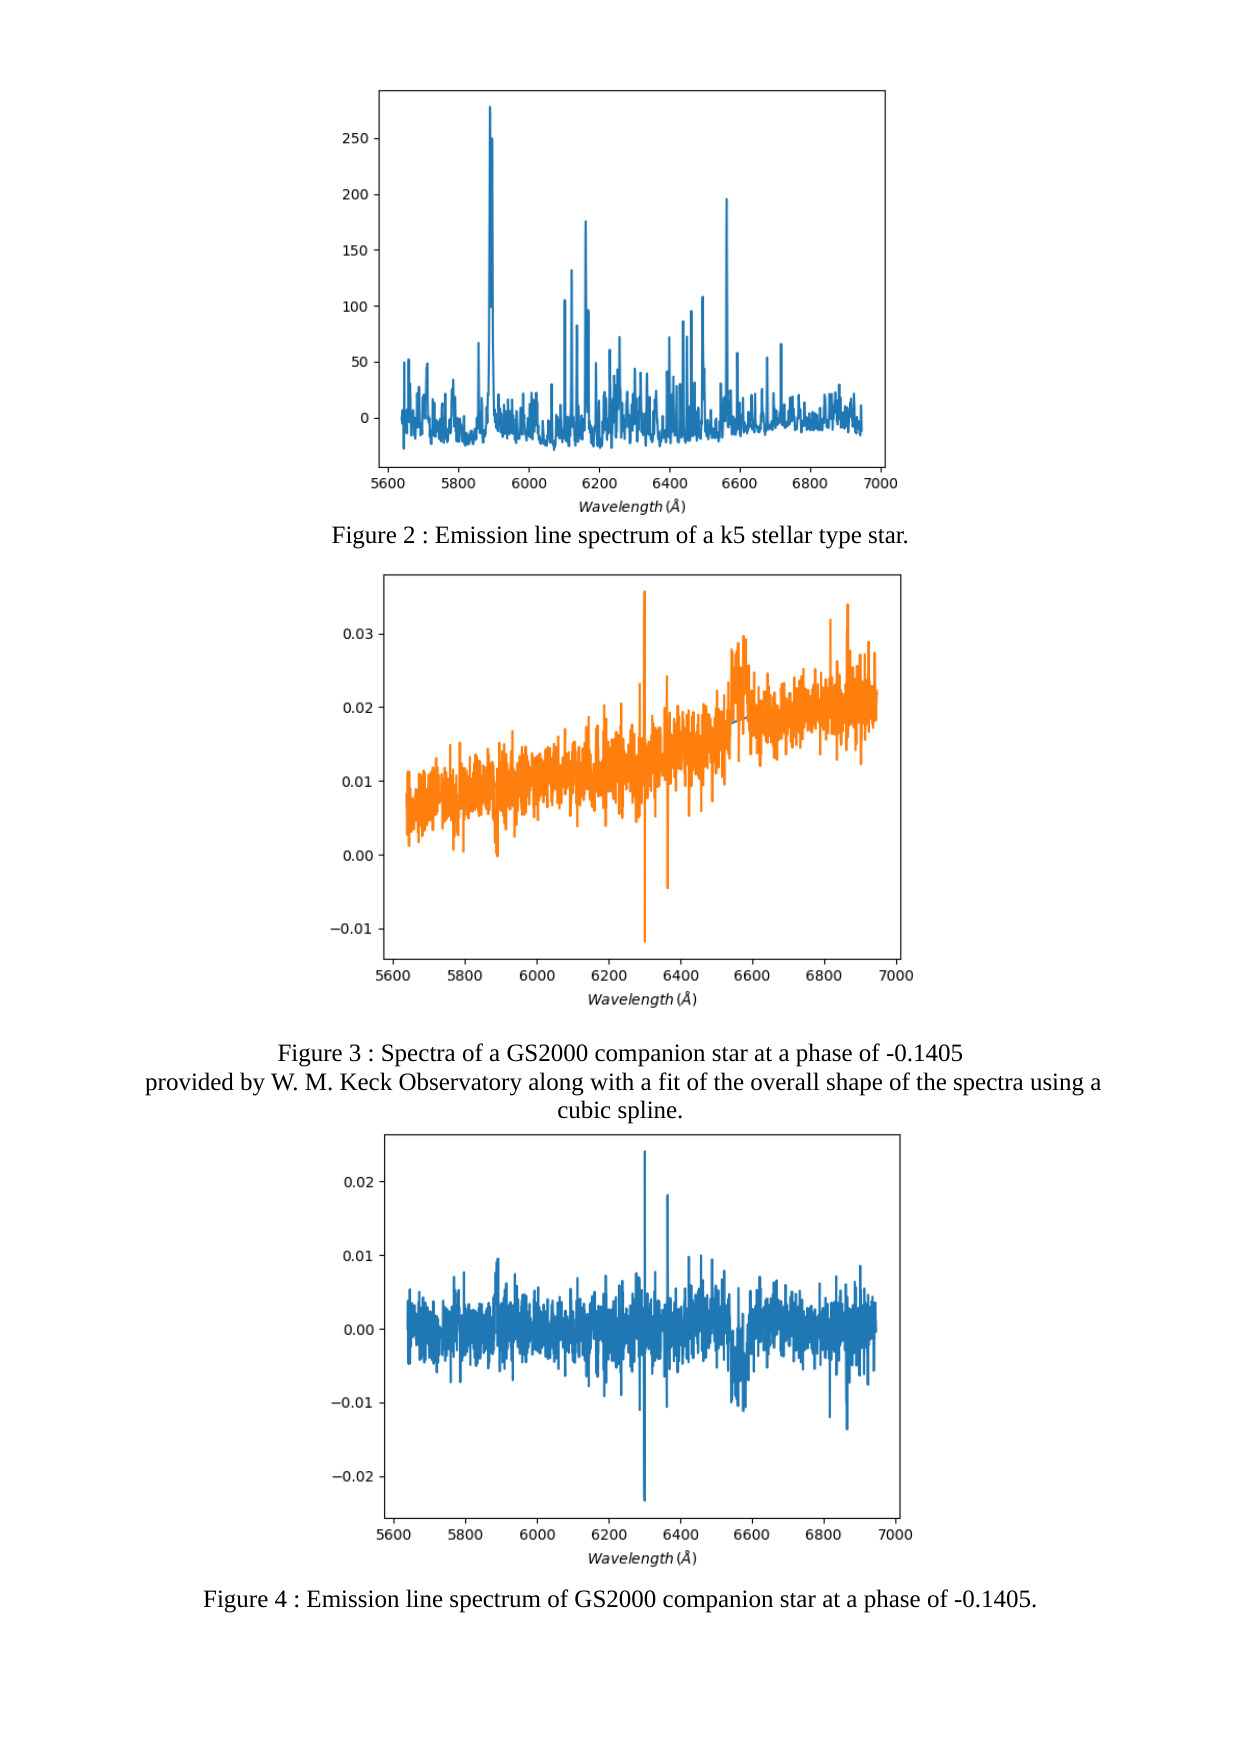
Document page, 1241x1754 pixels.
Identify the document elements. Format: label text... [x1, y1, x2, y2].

text Figure 3 : Spectra of a GS2000 companion star at a phase of -0.1405 [118, 1038, 1122, 1067]
picture [322, 70, 918, 521]
picture [320, 1124, 921, 1573]
text Figure 4 : Emission line spectrum of GS2000 companion star at a phase of -0.1405. [118, 1584, 1122, 1613]
text Figure 2 : Emission line spectrum of a k5 stellar type star. [118, 521, 1122, 549]
text provided by W. M. Keck Observatory along with a fit of the overall shape of the spectra using a cubic spline. [118, 1067, 1122, 1124]
picture [319, 561, 922, 1014]
